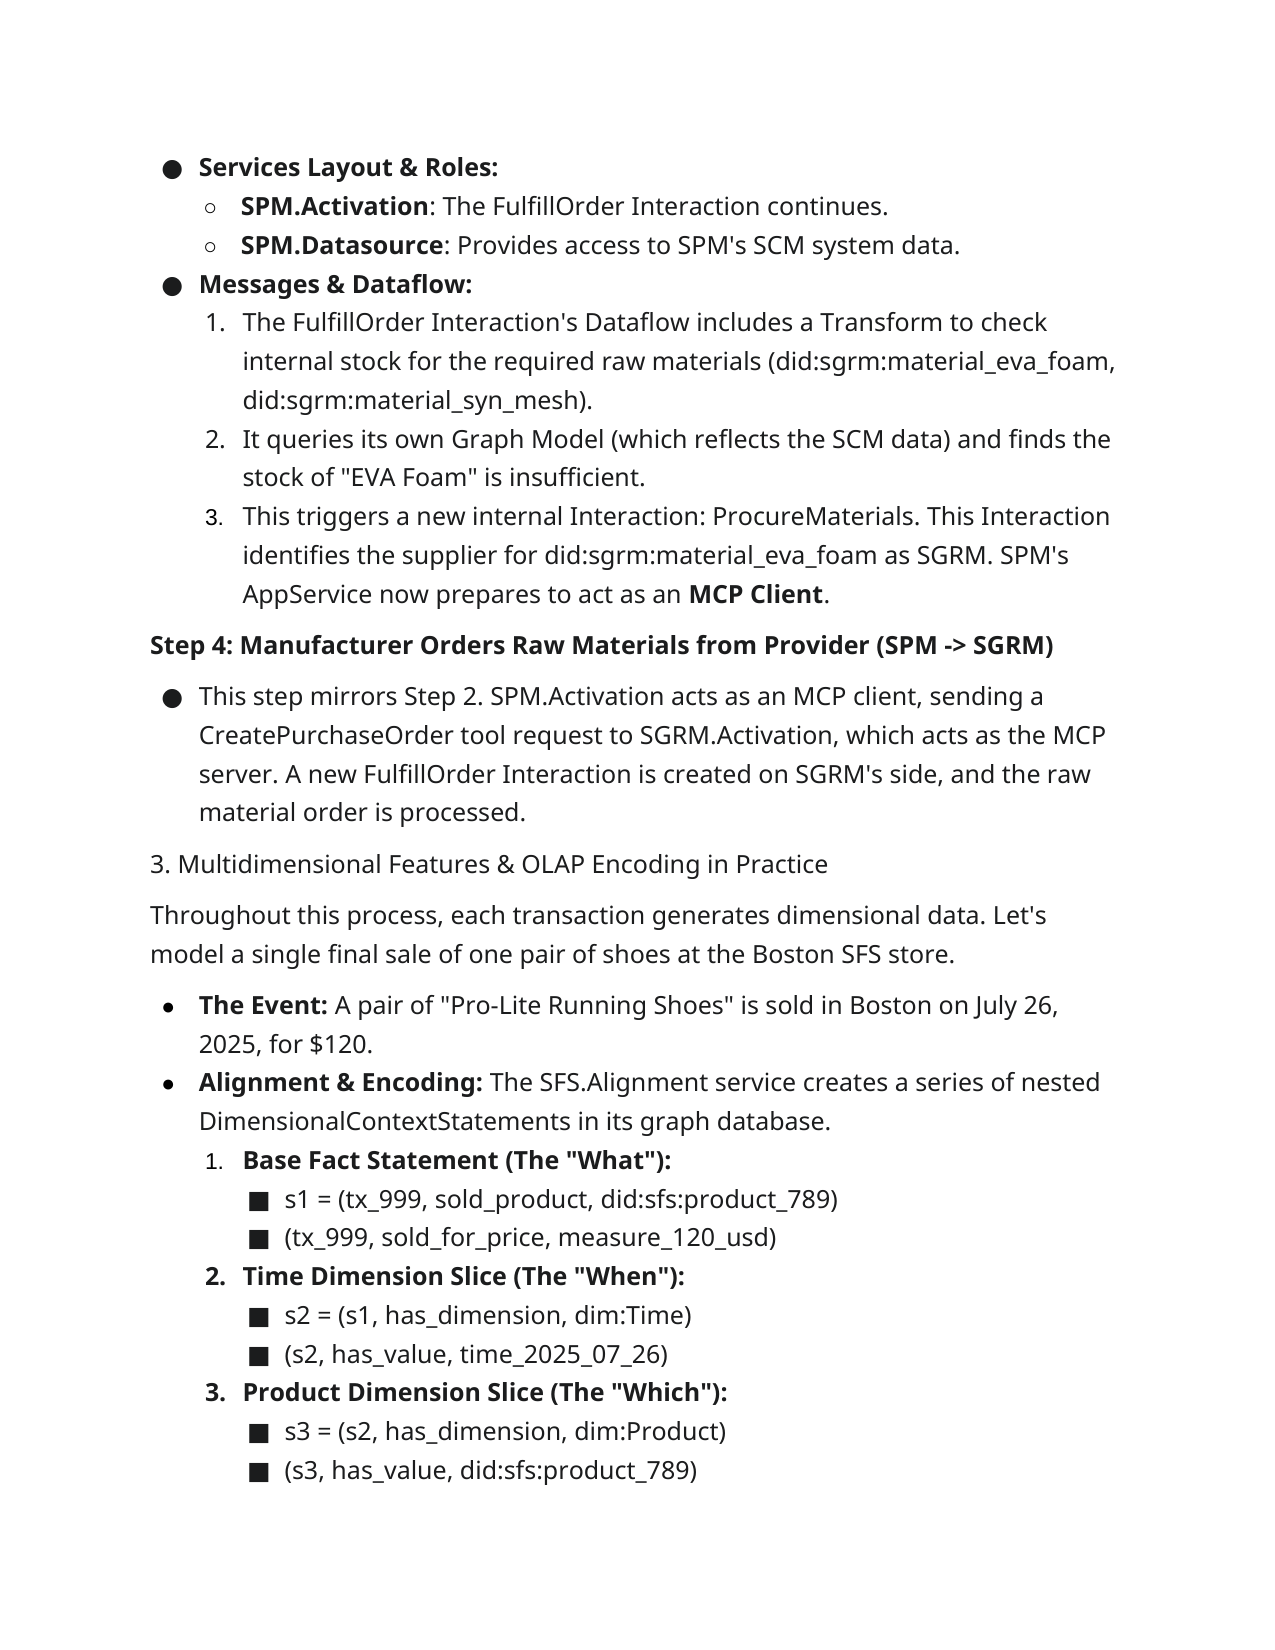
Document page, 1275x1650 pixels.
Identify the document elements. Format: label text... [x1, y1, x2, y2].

list (tx_999, sold_for_price, measure_120_usd) [247, 1220, 1125, 1254]
list Time Dimension Slice (The "When"): [205, 1259, 1125, 1293]
text Throughout this process, each transaction generates dimensional data. Let's model a single final sale of one pair of shoes at the Boston SFS store. [150, 897, 1125, 970]
list It queries its own Graph Model (which reflects the SCM data) and finds the stock of "EVA Foam" is insufficient. [205, 421, 1125, 494]
list Product Dimension Slice (The "Which"): [205, 1375, 1125, 1409]
list SPM.Datasource: Provides access to SPM's SCM system data. [203, 227, 1125, 262]
list s2 = (s1, has_dimension, dim:Time) [247, 1297, 1125, 1332]
list (s2, has_value, time_2025_07_26) [247, 1336, 1125, 1370]
list s3 = (s2, has_dimension, dim:Product) [247, 1414, 1125, 1448]
list This step mirrors Step 2. SPM.Activation acts as an MCP client, sending a CreatePurchaseOrder tool request to SGRM.Activation, which acts as the MCP server. A new FulfillOrder Interaction is created on SGRM's side, and the raw material order is processed. [161, 679, 1125, 829]
list Alignment & Encoding: The SFS.Alignment service creates a series of nested DimensionalContextStatements in its graph database. [161, 1065, 1125, 1138]
list (s3, has_value, did:sfs:product_789) [247, 1452, 1125, 1487]
list The FulfillOrder Interaction's Dataflow includes a Transform to check internal stock for the required raw materials (did:sgrm:material_eva_foam, did:sgrm:material_syn_mesh). [205, 305, 1125, 417]
list s1 = (tx_999, sold_product, did:sfs:product_789) [247, 1181, 1125, 1215]
list The Event: A pair of "Pro-Lite Running Shoes" is sold in Boston on July 26, 2025, for $120. [161, 987, 1125, 1060]
list SPM.Activation: The FulfillOrder Interaction continues. [203, 189, 1125, 223]
list This triggers a new internal Interaction: ProcureMaterials. This Interaction identifies the supplier for did:sgrm:material_eva_foam as SGRM. SPM's AppService now prepares to act as an MCP Client. [205, 499, 1125, 610]
list Services Layout & Roles: [161, 150, 1125, 184]
list Messages & Dataflow: [161, 266, 1125, 300]
list Base Fact Statement (The "What"): [205, 1142, 1125, 1177]
text Step 4: Manufacturer Orders Raw Materials from Provider (SPM -> SGRM) [150, 627, 1125, 662]
subtitle 3. Multidimensional Features & OLAP Encoding in Practice [150, 846, 1125, 880]
